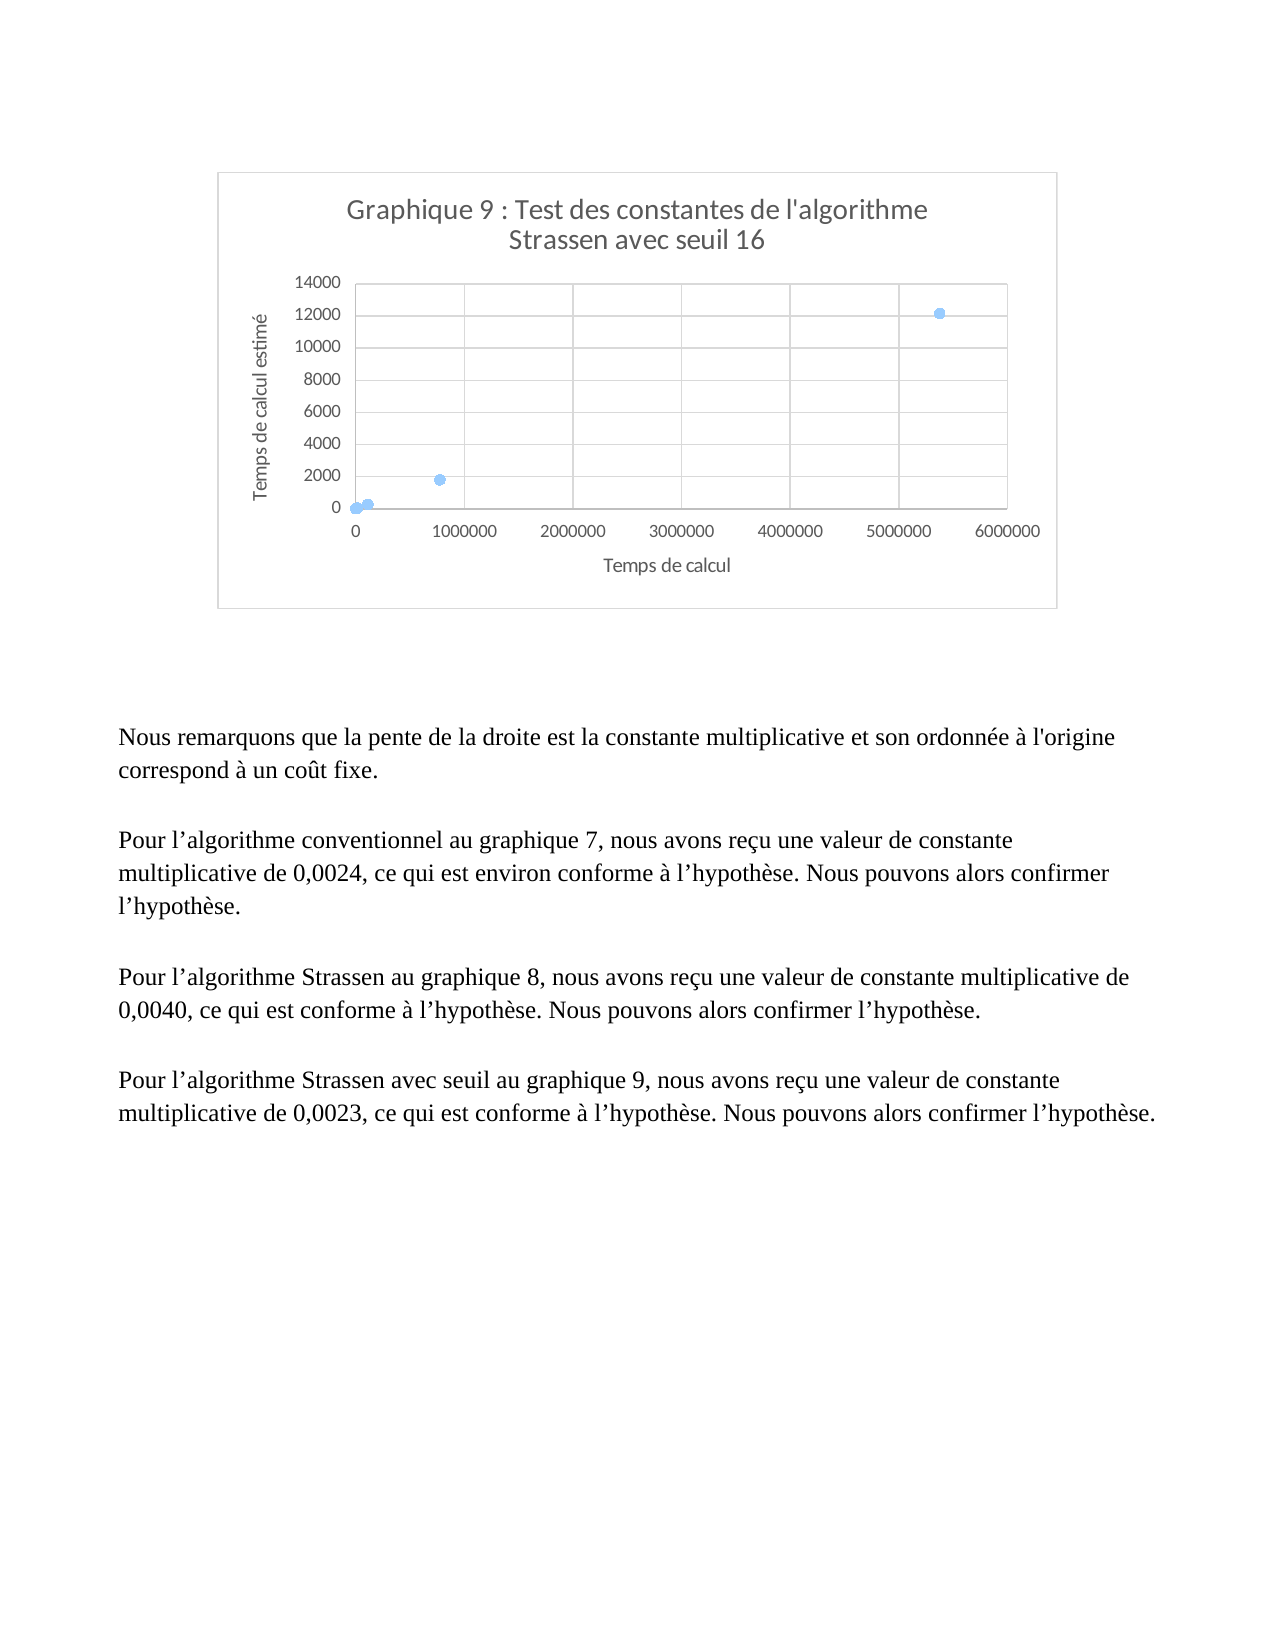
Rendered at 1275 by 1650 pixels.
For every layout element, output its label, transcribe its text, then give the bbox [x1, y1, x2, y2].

text Nous remarquons que la pente de la droite est la constante multiplicative et son ordonnée à l'origine correspond à un coût fixe. [118, 722, 1157, 783]
text Pour l’algorithme conventionnel au graphique 7, nous avons reçu une valeur de constante multiplicative de 0,0024, ce qui est environ conforme à l’hypothèse. Nous pouvons alors confirmer l’hypothèse. [118, 825, 1157, 920]
text Pour l’algorithme Strassen avec seuil au graphique 9, nous avons reçu une valeur de constante multiplicative de 0,0023, ce qui est conforme à l’hypothèse. Nous pouvons alors confirmer l’hypothèse. [118, 1065, 1157, 1127]
text Pour l’algorithme Strassen au graphique 8, nous avons reçu une valeur de constante multiplicative de 0,0040, ce qui est conforme à l’hypothèse. Nous pouvons alors confirmer l’hypothèse. [118, 962, 1157, 1023]
